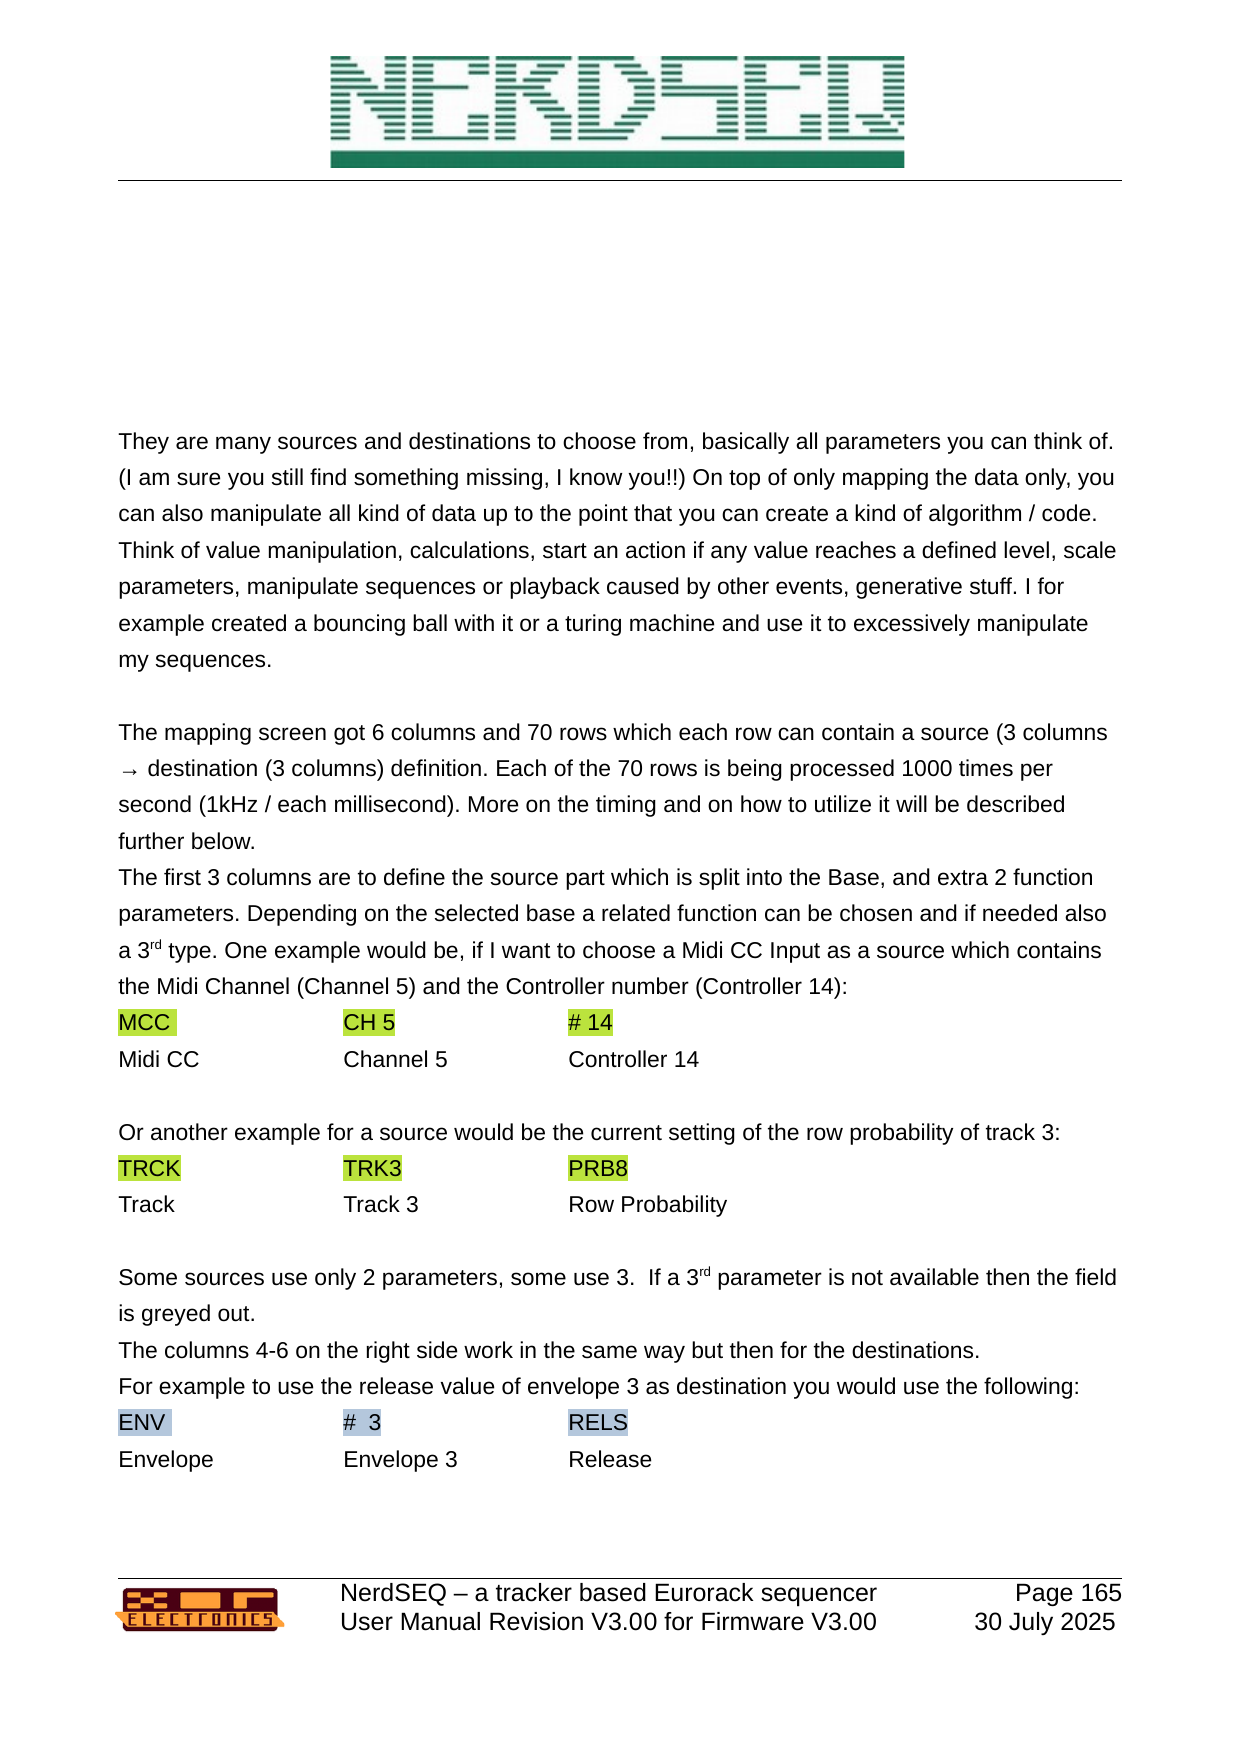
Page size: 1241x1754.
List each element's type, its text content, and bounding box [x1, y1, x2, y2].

picture [115, 1584, 285, 1634]
picture [330, 56, 905, 168]
text TRCK TRK3 PRB8 [118, 1155, 1122, 1181]
text For example to use the release value of envelope 3 as destination you would use the following: [118, 1373, 1122, 1399]
text Track Track 3 Row Probability [118, 1191, 1122, 1217]
text Some sources use only 2 parameters, some use 3. If a 3rd parameter is not available then the field is greyed out. [118, 1264, 1122, 1327]
text The columns 4-6 on the right side work in the same way but then for the destinations. [118, 1337, 1122, 1363]
text The first 3 columns are to define the source part which is split into the Base, and extra 2 function parameters. Depending on the selected base a related function can be chosen and if needed also a 3rd type. One example would be, if I want to choose a Midi CC Input as a source which contains the Midi Channel (Channel 5) and the Controller number (Controller 14): [118, 864, 1122, 999]
text The mapping screen got 6 columns and 70 rows which each row can contain a source (3 columns → destination (3 columns) definition. Each of the 70 rows is being processed 1000 times per second (1kHz / each millisecond). More on the timing and on how to utilize it will be described further below. [118, 718, 1122, 854]
text MCC CH 5 # 14 [118, 1009, 1122, 1036]
text They are many sources and destinations to choose from, basically all parameters you can think of. (I am sure you still find something missing, I know you!!) On top of only mapping the data only, you can also manipulate all kind of data up to the point that you can create a kind of algorithm / code. Think of value manipulation, calculations, start an action if any value reaches a defined level, scale parameters, manipulate sequences or playback caused by other events, generative stuff. I for example created a bouncing ball with it or a turing machine and use it to excessively manipulate my sequences. [118, 428, 1122, 672]
text ENV # 3 RELS [118, 1409, 1122, 1436]
text Envelope Envelope 3 Release [118, 1446, 1122, 1472]
text Midi CC Channel 5 Controller 14 [118, 1046, 1122, 1072]
text Or another example for a source would be the current setting of the row probability of track 3: [118, 1118, 1122, 1145]
